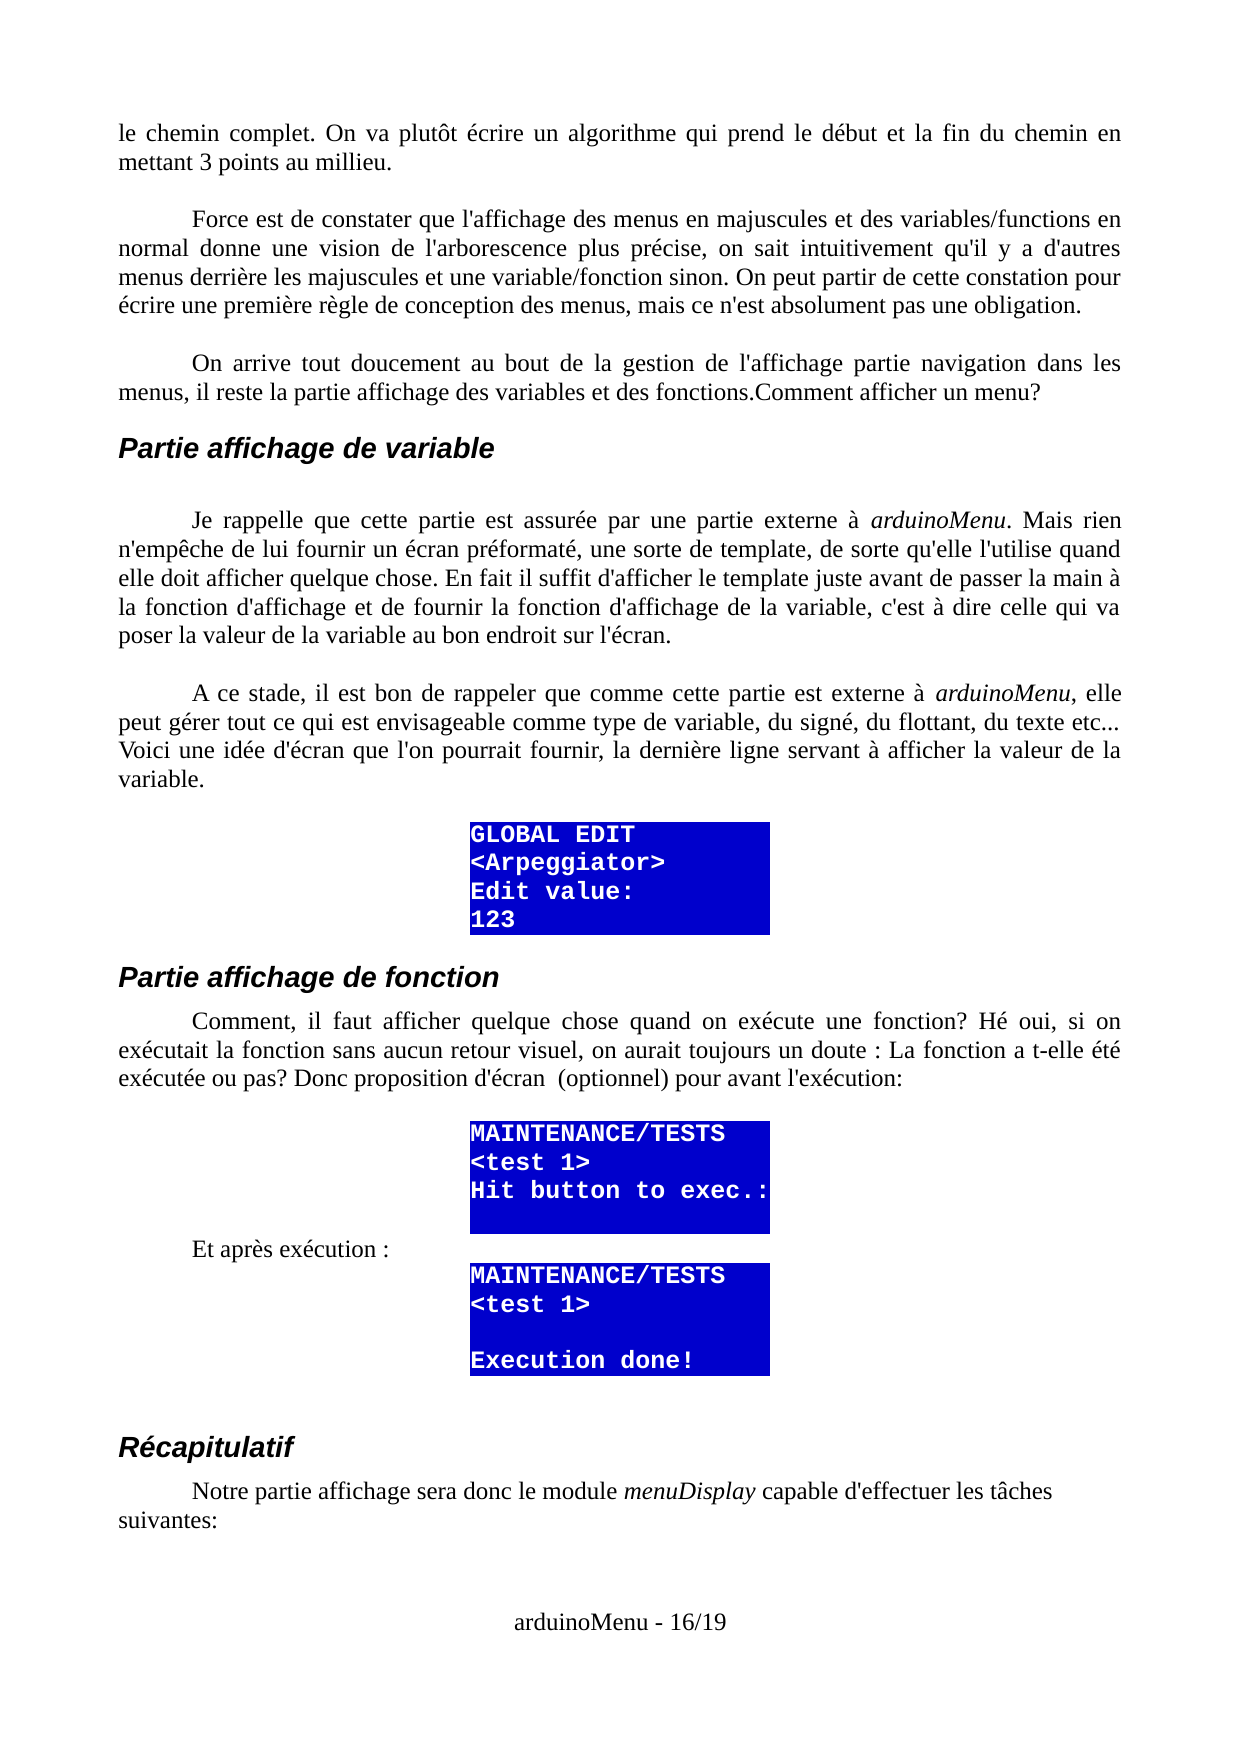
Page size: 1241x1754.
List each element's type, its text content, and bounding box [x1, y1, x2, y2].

text MAINTENANCE/TESTS [118, 1121, 1122, 1149]
text Edit value: [118, 878, 1122, 907]
text 123 [118, 907, 1122, 935]
text <Arpeggiator> [118, 850, 1122, 878]
subtitle Partie affichage de fonction [118, 960, 1122, 993]
subtitle Partie affichage de variable [118, 431, 1122, 464]
text A ce stade, il est bon de rappeler que comme cette partie est externe à arduinoMenu, elle peut gérer tout ce qui est envisageable comme type de variable, du signé, du flottant, du texte etc... Voici une idée d'écran que l'on pourrait fournir, la dernière ligne servant à afficher la valeur de la variable. [118, 678, 1122, 793]
text On arrive tout doucement au bout de la gestion de l'affichage partie navigation dans les menus, il reste la partie affichage des variables et des fonctions.Comment afficher un menu? [118, 348, 1122, 406]
text <test 1> [118, 1149, 1122, 1178]
text Force est de constater que l'affichage des menus en majuscules et des variables/functions en normal donne une vision de l'arborescence plus précise, on sait intuitivement qu'il y a d'autres menus derrière les majuscules et une variable/fonction sinon. On peut partir de cette constation pour écrire une première règle de conception des menus, mais ce n'est absolument pas une obligation. [118, 204, 1122, 319]
text <test 1> [118, 1291, 1122, 1320]
text Je rappelle que cette partie est assurée par une partie externe à arduinoMenu. Mais rien n'empêche de lui fournir un écran préformaté, une sorte de template, de sorte qu'elle l'utilise quand elle doit afficher quelque chose. En fait il suffit d'afficher le template juste avant de passer la main à la fonction d'affichage et de fournir la fonction d'affichage de la variable, c'est à dire celle qui va poser la valeur de la variable au bon endroit sur l'écran. [118, 505, 1122, 649]
text Execution done! [118, 1348, 1122, 1376]
subtitle Récapitulatif [118, 1430, 1122, 1464]
text GLOBAL EDIT [118, 822, 1122, 850]
text MAINTENANCE/TESTS [118, 1263, 1122, 1291]
text Hit button to exec.: [118, 1178, 1122, 1206]
text Notre partie affichage sera donc le module menuDisplay capable d'effectuer les tâches suivantes: [118, 1476, 1122, 1534]
text Et après exécution : [118, 1234, 1122, 1263]
text Comment, il faut afficher quelque chose quand on exécute une fonction? Hé oui, si on exécutait la fonction sans aucun retour visuel, on aurait toujours un doute : La fonction a t-elle été exécutée ou pas? Donc proposition d'écran (optionnel) pour avant l'exécution: [118, 1006, 1122, 1092]
text le chemin complet. On va plutôt écrire un algorithme qui prend le début et la fin du chemin en mettant 3 points au millieu. [118, 118, 1122, 176]
